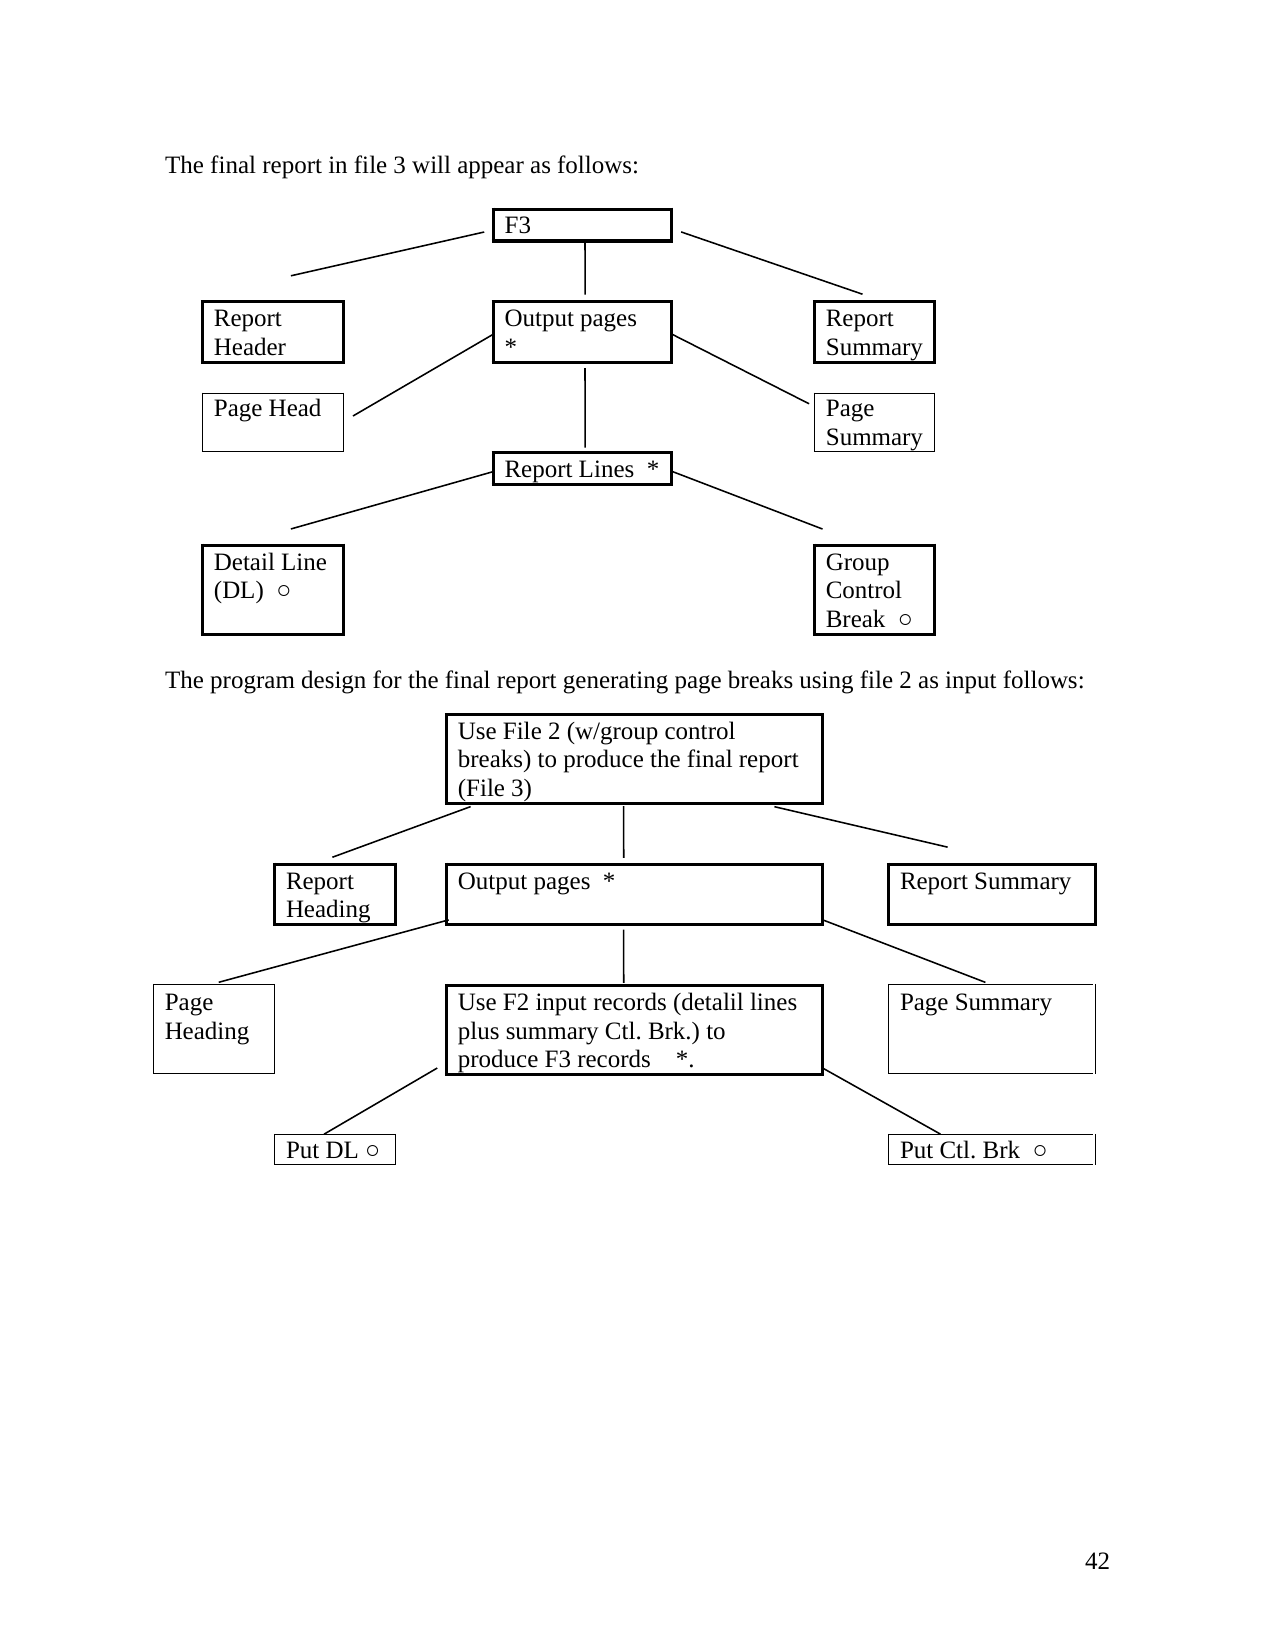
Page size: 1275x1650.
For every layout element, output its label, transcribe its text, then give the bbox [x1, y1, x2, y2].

table_cell [437, 483, 493, 515]
table_cell [154, 208, 202, 239]
table_cell [673, 451, 721, 483]
table_cell Put DL ○ [275, 1135, 395, 1164]
table_cell [446, 805, 823, 834]
table_cell [889, 947, 909, 955]
table_cell [791, 515, 814, 524]
table_cell [446, 1134, 823, 1164]
table_cell [275, 834, 396, 863]
table_cell [823, 820, 883, 834]
table_cell [153, 834, 274, 863]
table_cell [437, 393, 493, 451]
table_cell [934, 361, 1028, 392]
table_cell [154, 271, 202, 300]
table_cell F3 [495, 211, 670, 239]
table_cell [326, 936, 396, 955]
table_cell [586, 243, 671, 271]
table_cell [153, 923, 274, 955]
table_cell [889, 1107, 936, 1134]
table_cell [203, 364, 344, 392]
table_cell [823, 1194, 888, 1213]
table_cell [934, 515, 1028, 543]
table_cell [396, 1073, 446, 1105]
table_cell [153, 1194, 274, 1213]
table_cell [823, 834, 888, 863]
text The final report in file 3 will appear as follows: [165, 150, 1110, 179]
table_cell [446, 834, 823, 863]
table_cell [446, 1076, 823, 1105]
table_cell Page Summary [889, 984, 1095, 1073]
table_cell [889, 1164, 1096, 1193]
table_cell [154, 239, 202, 271]
table_cell [673, 208, 721, 239]
table_cell [446, 926, 823, 955]
table_header [814, 179, 934, 207]
table_cell [275, 802, 396, 834]
table_header [934, 179, 1028, 207]
table_cell [437, 300, 492, 361]
table_cell [401, 817, 446, 834]
table_cell [823, 802, 888, 832]
table_cell [437, 515, 493, 543]
table_cell [814, 452, 934, 483]
table_cell [344, 244, 437, 271]
table_cell [721, 633, 814, 665]
table_cell [824, 984, 888, 1073]
table_cell [396, 1073, 425, 1090]
table_cell [437, 544, 493, 633]
table_cell [437, 633, 493, 665]
table_cell [378, 1094, 396, 1105]
table_cell [203, 483, 344, 515]
table_cell [673, 300, 721, 357]
table_cell [344, 633, 437, 665]
table_cell [936, 300, 1028, 361]
table_cell [934, 451, 1028, 483]
table_cell [671, 393, 721, 451]
table_header [396, 713, 445, 802]
table_header [824, 713, 888, 802]
table_cell [721, 515, 814, 543]
table_cell [344, 515, 437, 543]
table_cell [344, 483, 437, 512]
table_header [493, 179, 671, 207]
table_cell [814, 208, 934, 239]
table_cell [203, 452, 344, 483]
table_cell [823, 955, 888, 984]
table_cell [671, 239, 721, 271]
table_cell [203, 636, 344, 665]
table_header [671, 179, 721, 207]
table_cell [708, 239, 721, 244]
table_cell Group Control Break ○ [816, 547, 933, 633]
table_cell [814, 636, 934, 665]
table_cell [275, 1105, 370, 1134]
table_cell [835, 1073, 888, 1103]
table_cell [446, 955, 823, 984]
table_header [721, 179, 814, 207]
table_cell Detail Line (DL) ○ [204, 547, 342, 633]
table_cell [154, 361, 202, 392]
table_cell [671, 483, 721, 515]
table_cell [347, 489, 437, 515]
table_cell [493, 544, 671, 633]
table_cell [398, 369, 437, 392]
table_cell [153, 1164, 274, 1193]
table_cell [935, 393, 1028, 451]
table_cell Report Summary [890, 866, 1094, 923]
table_cell [154, 544, 201, 633]
table_cell [154, 393, 202, 451]
table_cell Report Heading [276, 866, 394, 923]
table_header [153, 713, 274, 802]
table_cell [203, 239, 344, 271]
table_cell [919, 955, 1096, 984]
table_cell [437, 271, 493, 300]
table_cell [396, 834, 446, 863]
table_cell [275, 955, 396, 984]
table_cell [154, 515, 202, 543]
table_cell [275, 1073, 396, 1105]
table_header [275, 713, 396, 802]
table_cell [671, 633, 721, 665]
table_cell Report Lines * [495, 454, 670, 483]
table_cell [344, 451, 437, 483]
table_cell [729, 361, 814, 392]
table_cell Output pages * [495, 303, 670, 361]
table_cell [153, 955, 274, 984]
table_cell [345, 544, 437, 633]
table_cell [673, 473, 697, 483]
table_cell [344, 239, 437, 262]
table_cell [721, 300, 813, 361]
table_cell Report Summary [816, 303, 933, 361]
table_cell [671, 544, 721, 633]
table_cell [396, 955, 446, 984]
table_cell [823, 1073, 885, 1105]
table_cell [154, 300, 201, 361]
table_cell [396, 923, 430, 933]
table_cell [344, 208, 437, 239]
table_cell [493, 515, 671, 543]
table_cell [451, 337, 492, 361]
table_cell [154, 451, 202, 483]
table_header Use File 2 (w/group control breaks) to produce the final report (File 3) [448, 716, 821, 802]
table_cell [721, 361, 782, 392]
table_cell [446, 1105, 823, 1134]
table_cell [721, 451, 814, 483]
table_cell [814, 271, 934, 300]
table_cell [934, 271, 1028, 300]
table_cell [437, 451, 492, 483]
table_cell [936, 544, 1028, 633]
table_cell [154, 483, 202, 515]
table_cell [153, 802, 274, 834]
table_cell [934, 483, 1028, 515]
table_cell [493, 271, 671, 300]
table_cell [220, 969, 274, 984]
table_cell [446, 1164, 823, 1193]
table_cell [396, 1105, 446, 1134]
table_cell [153, 1105, 274, 1134]
table_cell [721, 239, 814, 271]
table_cell [721, 271, 814, 300]
table_cell [460, 474, 492, 483]
table_cell Page Heading [154, 985, 274, 1073]
table_cell [344, 361, 437, 392]
table_cell [823, 923, 888, 955]
table_cell [721, 208, 814, 239]
table_cell [814, 239, 934, 271]
table_header [889, 713, 1096, 802]
table_cell [203, 515, 344, 543]
table_cell [889, 834, 1096, 863]
table_cell [934, 239, 1028, 271]
table_cell [889, 802, 1096, 834]
table_header [437, 179, 493, 207]
table_cell [823, 1134, 888, 1164]
table_cell Page Summary [815, 394, 934, 451]
table_cell [153, 1134, 274, 1164]
table_cell [203, 208, 344, 239]
table_cell [396, 1194, 446, 1213]
table_cell [344, 393, 437, 451]
table_cell [493, 633, 671, 665]
table_cell [708, 483, 721, 488]
table_cell [153, 1074, 274, 1105]
table_cell [892, 1105, 1096, 1134]
table_cell [671, 361, 721, 392]
table_cell [203, 271, 344, 300]
table_cell [344, 271, 437, 300]
table_cell [396, 984, 445, 1073]
table_cell [275, 955, 312, 965]
table_cell [396, 1164, 446, 1193]
table_cell [721, 393, 814, 451]
table_cell [671, 515, 721, 543]
table_cell [154, 633, 202, 665]
table_cell [275, 1194, 396, 1213]
table_cell [889, 926, 1096, 955]
table_cell [934, 633, 1028, 665]
table_cell [721, 247, 789, 271]
table_cell [437, 361, 493, 392]
table_cell [823, 1164, 888, 1193]
table_cell [721, 483, 814, 515]
table_cell Report Header [204, 303, 342, 361]
table_cell [396, 1134, 446, 1164]
table_cell [824, 863, 887, 923]
text The program design for the final report generating page breaks using file 2 as input follows: [165, 665, 1110, 693]
table_cell Put Ctl. Brk ○ [889, 1134, 1095, 1164]
table_cell [153, 863, 273, 923]
table_cell [673, 337, 721, 361]
table_cell [889, 1194, 1096, 1213]
table_cell [493, 243, 584, 271]
table_cell [275, 984, 396, 1073]
table_cell [836, 923, 888, 943]
table_cell [397, 863, 445, 923]
table_cell [446, 805, 470, 814]
table_cell [446, 1194, 823, 1213]
table_cell [814, 483, 934, 515]
table_header [344, 179, 437, 207]
table_cell [275, 1165, 396, 1193]
table_cell [275, 926, 396, 955]
table_header [203, 179, 344, 207]
table_cell Output pages * [448, 866, 821, 923]
table_cell Page Head [203, 394, 343, 451]
table_cell [396, 923, 446, 955]
table_cell [814, 364, 934, 392]
table_cell [328, 1105, 396, 1134]
table_cell [823, 1105, 888, 1134]
table_cell [321, 265, 344, 271]
table_cell [801, 271, 814, 276]
table_cell [775, 805, 823, 817]
table_cell Use F2 input records (detalil lines plus summary Ctl. Brk.) to produce F3 records *. [448, 987, 821, 1073]
table_cell [493, 393, 671, 451]
table_cell [889, 1073, 1096, 1105]
table_cell [934, 208, 1028, 239]
table_cell [814, 515, 934, 543]
table_cell [889, 955, 984, 984]
table_cell [345, 300, 437, 361]
table_cell [721, 492, 781, 515]
table_cell [493, 486, 671, 515]
table_header [154, 179, 202, 207]
table_cell [437, 208, 492, 239]
table_cell [721, 544, 813, 633]
table_cell [493, 364, 671, 392]
table_cell [671, 271, 721, 300]
table_cell [437, 239, 493, 271]
table_cell [396, 802, 446, 832]
